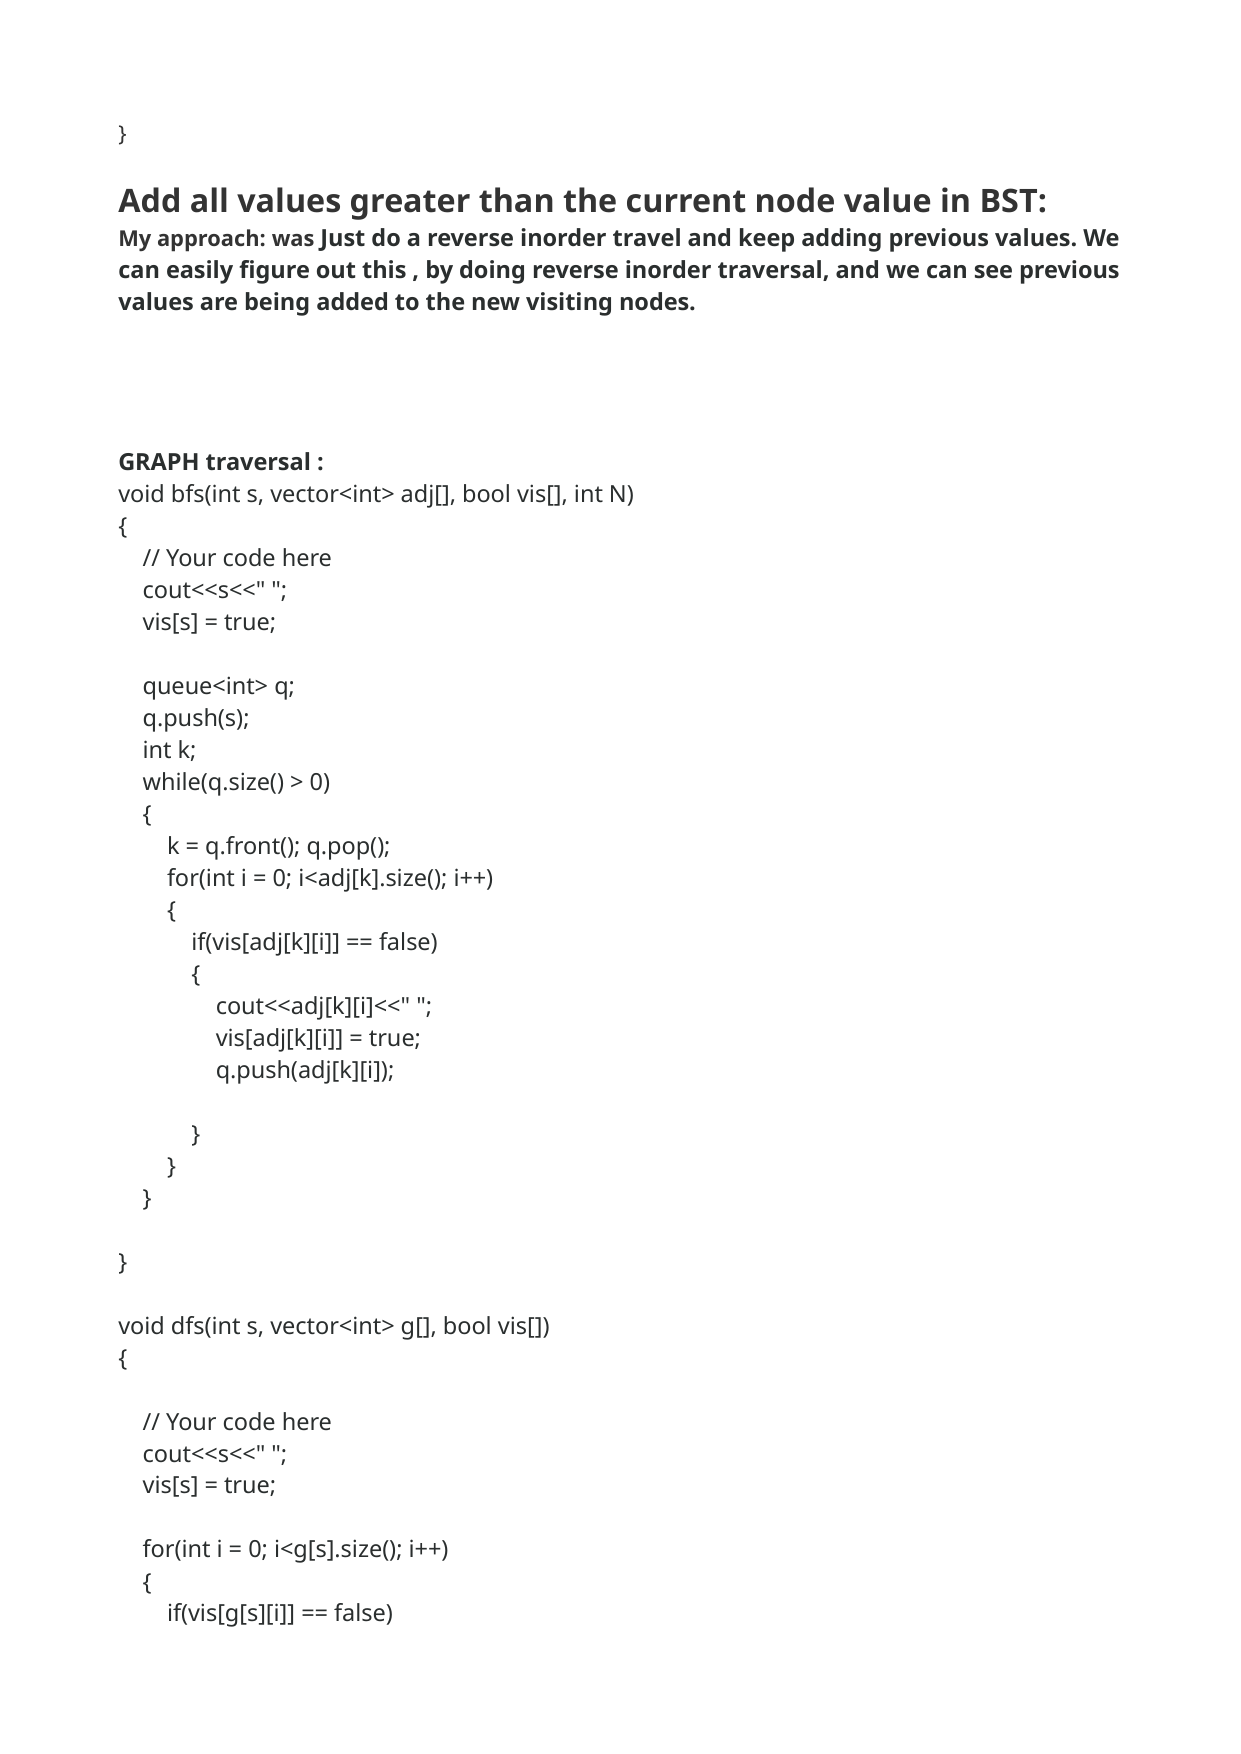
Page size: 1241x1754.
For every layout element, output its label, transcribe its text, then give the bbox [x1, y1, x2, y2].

text cout<<s<<" "; [118, 573, 1122, 605]
text int k; [118, 733, 1122, 765]
text if(vis[g[s][i]] == false) [118, 1597, 1122, 1629]
text for(int i = 0; i<g[s].size(); i++) [118, 1533, 1122, 1565]
text Add all values greater than the current node value in BST: [118, 178, 1122, 222]
text } [118, 1117, 1122, 1149]
text void dfs(int s, vector<int> g[], bool vis[]) [118, 1309, 1122, 1341]
text vis[adj[k][i]] = true; [118, 1021, 1122, 1053]
text while(q.size() > 0) [118, 765, 1122, 797]
text } [118, 118, 1122, 148]
text for(int i = 0; i<adj[k].size(); i++) [118, 861, 1122, 893]
text My approach: was Just do a reverse inorder travel and keep adding previous values. We can easily figure out this , by doing reverse inorder traversal, and we can see previous values are being added to the new visiting nodes. [118, 222, 1122, 318]
text q.push(s); [118, 701, 1122, 733]
text { [118, 509, 1122, 541]
text cout<<adj[k][i]<<" "; [118, 989, 1122, 1021]
text cout<<s<<" "; [118, 1437, 1122, 1469]
text vis[s] = true; [118, 1469, 1122, 1501]
text queue<int> q; [118, 669, 1122, 701]
text { [118, 893, 1122, 925]
text { [118, 1341, 1122, 1373]
text vis[s] = true; [118, 605, 1122, 637]
text { [118, 1565, 1122, 1597]
text if(vis[adj[k][i]] == false) [118, 925, 1122, 957]
text // Your code here [118, 541, 1122, 573]
text { [118, 797, 1122, 829]
text // Your code here [118, 1405, 1122, 1437]
text q.push(adj[k][i]); [118, 1053, 1122, 1085]
text } [118, 1245, 1122, 1277]
text { [118, 957, 1122, 989]
text } [118, 1181, 1122, 1213]
text } [118, 1149, 1122, 1181]
text void bfs(int s, vector<int> adj[], bool vis[], int N) [118, 477, 1122, 509]
text k = q.front(); q.pop(); [118, 829, 1122, 861]
text GRAPH traversal : [118, 446, 1122, 477]
